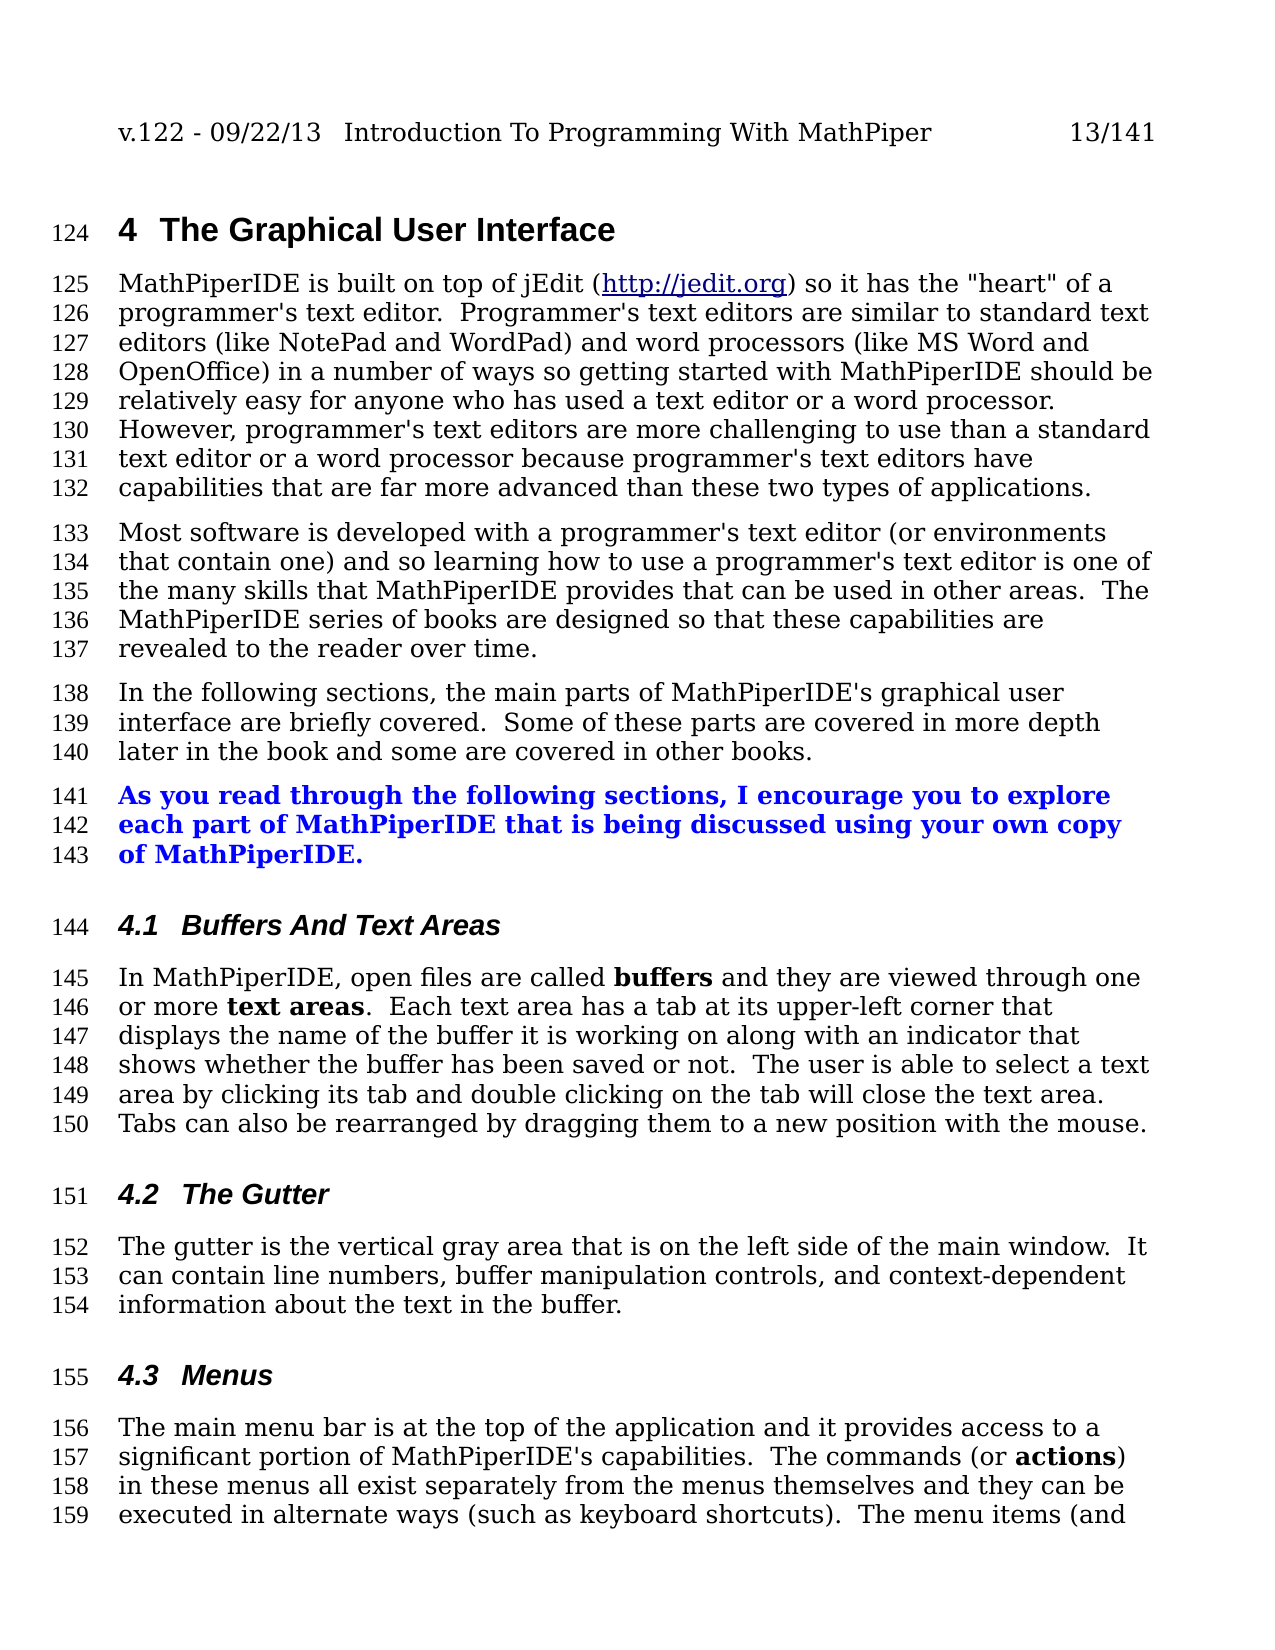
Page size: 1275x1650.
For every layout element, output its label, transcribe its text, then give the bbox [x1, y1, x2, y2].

text The main menu bar is at the top of the application and it provides access to a significant portion of MathPiperIDE's capabilities. The commands (or actions) in these menus all exist separately from the menus themselves and they can be executed in alternate ways (such as keyboard shortcuts). The menu items (and [118, 1413, 1157, 1529]
text In MathPiperIDE, open files are called buffers and they are viewed through one or more text areas. Each text area has a tab at its upper-left corner that displays the name of the buffer it is working on along with an indicator that shows whether the buffer has been saved or not. The user is able to select a text area by clicking its tab and double clicking on the tab will close the text area. Tabs can also be rearranged by dragging them to a new position with the mouse. [118, 963, 1157, 1138]
text In the following sections, the main parts of MathPiperIDE's graphical user interface are briefly covered. Some of these parts are covered in more depth later in the book and some are covered in other books. [118, 678, 1157, 766]
subtitle The Gutter [118, 1177, 1157, 1211]
text Most software is developed with a programmer's text editor (or environments that contain one) and so learning how to use a programmer's text editor is one of the many skills that MathPiperIDE provides that can be used in other areas. The MathPiperIDE series of books are designed so that these capabilities are revealed to the reader over time. [118, 518, 1157, 663]
subtitle Buffers And Text Areas [118, 908, 1157, 942]
text As you read through the following sections, I encourage you to explore each part of MathPiperIDE that is being discussed using your own copy of MathPiperIDE. [118, 781, 1157, 869]
subtitle Menus [118, 1358, 1157, 1392]
text The gutter is the vertical gray area that is on the left side of the main window. It can contain line numbers, buffer manipulation controls, and context-dependent information about the text in the buffer. [118, 1232, 1157, 1319]
subtitle The Graphical User Interface [118, 210, 1157, 248]
text MathPiperIDE is built on top of jEdit (http://jedit.org) so it has the "heart" of a programmer's text editor. Programmer's text editors are similar to standard text editors (like NotePad and WordPad) and word processors (like MS Word and OpenOffice) in a number of ways so getting started with MathPiperIDE should be relatively easy for anyone who has used a text editor or a word processor. However, programmer's text editors are more challenging to use than a standard text editor or a word processor because programmer's text editors have capabilities that are far more advanced than these two types of applications. [118, 269, 1157, 503]
